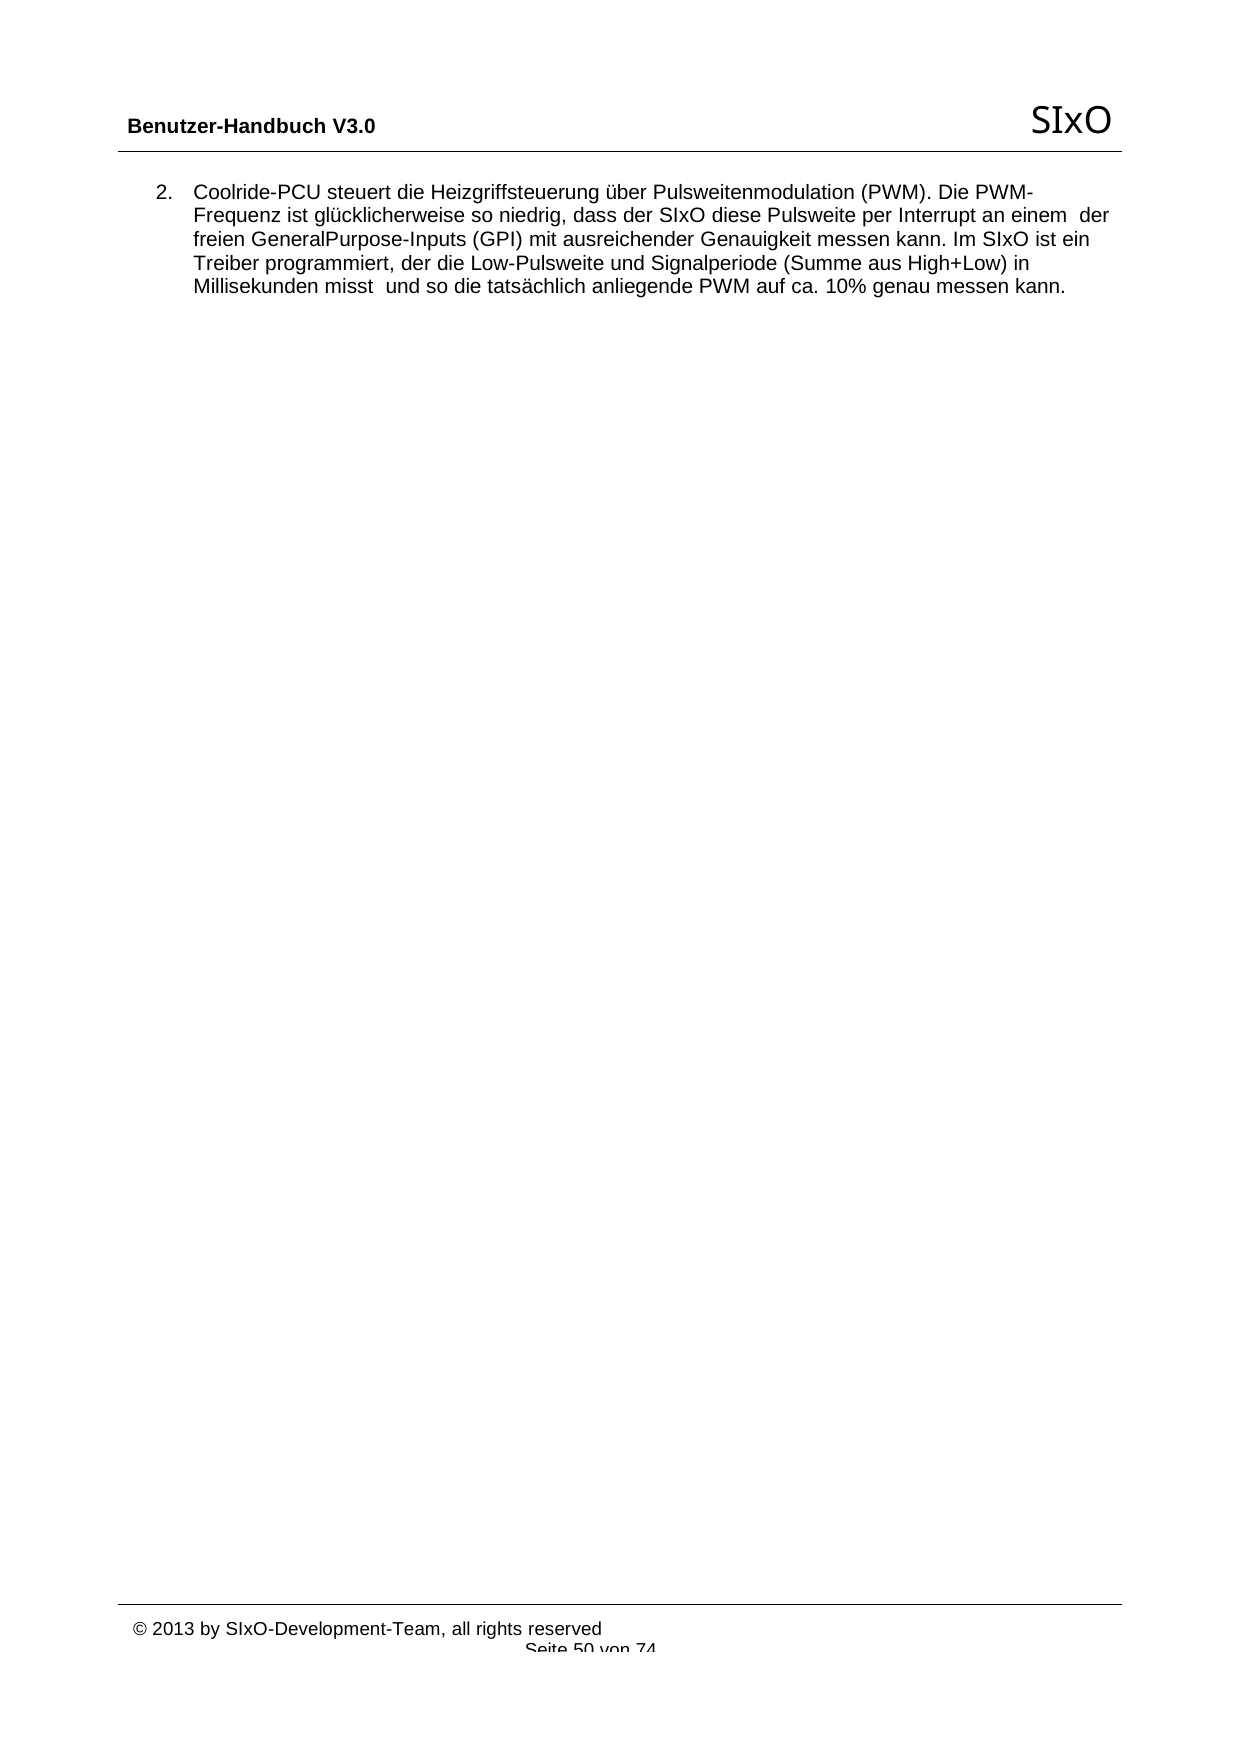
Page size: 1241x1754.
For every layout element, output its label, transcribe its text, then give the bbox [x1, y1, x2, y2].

list Coolride-PCU steuert die Heizgriffsteuerung über Pulsweitenmodulation (PWM). Die PWM-Frequenz ist glücklicherweise so niedrig, dass der SIxO diese Pulsweite per Interrupt an einem der freien GeneralPurpose-Inputs (GPI) mit ausreichender Genauigkeit messen kann. Im SIxO ist ein Treiber programmiert, der die Low-Pulsweite und Signalperiode (Summe aus High+Low) in Millisekunden misst und so die tatsächlich anliegende PWM auf ca. 10% genau messen kann. [156, 180, 1122, 298]
